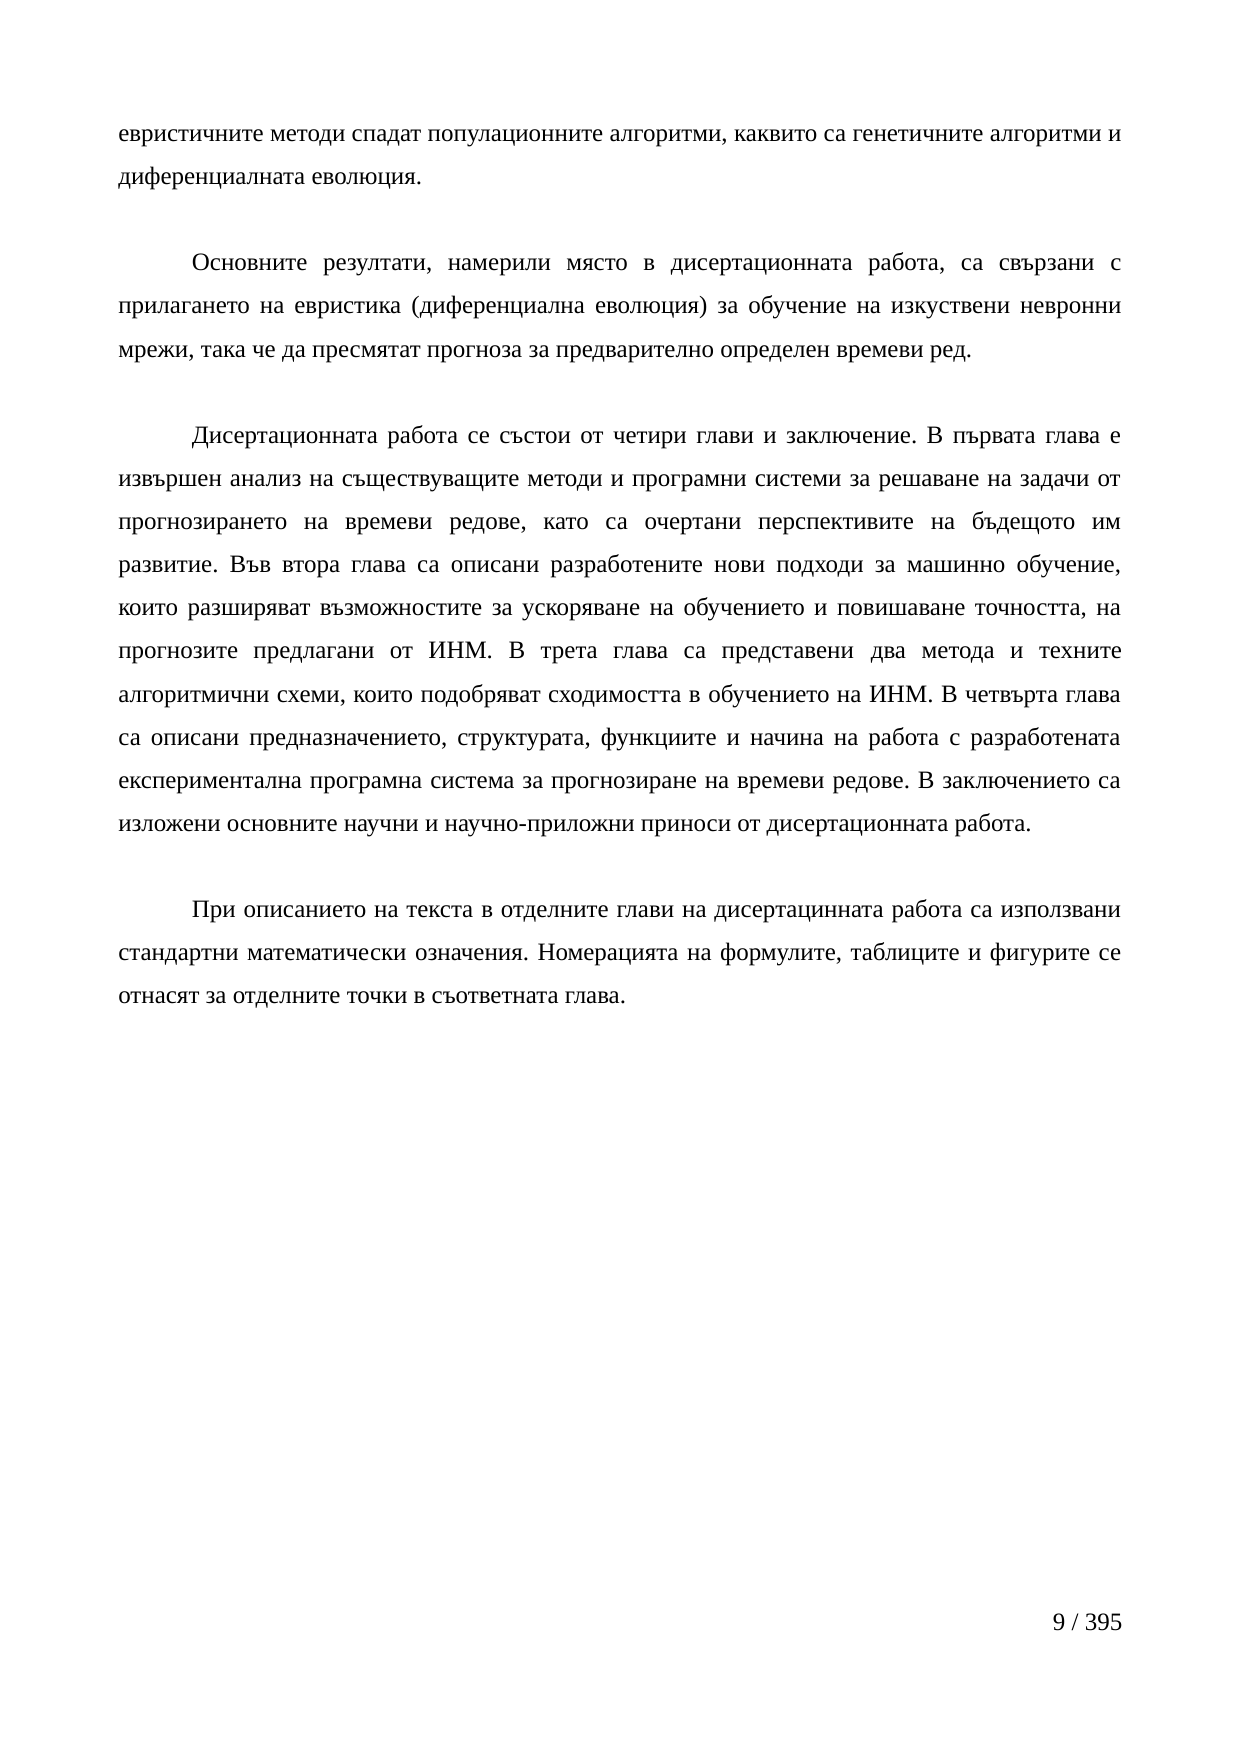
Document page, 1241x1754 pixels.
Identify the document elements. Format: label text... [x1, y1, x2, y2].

text При описанието на текста в отделните глави на дисертацинната работа са използвани стандартни математически означения. Номерацията на формулите, таблиците и фигурите се отнасят за отделните точки в съответната глава. [118, 894, 1122, 1009]
text Основните резултати, намерили място в дисертационната работа, са свързани с прилагането на евристика (диференциална еволюция) за обучение на изкуствени невронни мрежи, така че да пресмятат прогноза за предварително определен времеви ред. [118, 247, 1122, 362]
text Дисертационната работа се състои от четири глави и заключение. В първата глава е извършен анализ на съществуващите методи и програмни системи за решаване на задачи от прогнозирането на времеви редове, като са очертани перспективите на бъдещото им развитие. Във втора глава са описани разработените нови подходи за машинно обучение, които разширяват възможностите за ускоряване на обучението и повишаване точността, на прогнозите предлагани от ИНМ. В трета глава са представени два метода и техните алгоритмични схеми, които подобряват сходимостта в обучението на ИНМ. В четвърта глава са описани предназначението, структурата, функциите и начина на работа с разработената експериментална програмна система за прогнозиране на времеви редове. В заключението са изложени основните научни и научно-приложни приноси от дисертационната работа. [118, 420, 1122, 837]
text евристичните методи спадат популационните алгоритми, каквито са генетичните алгоритми и диференциалната еволюция. [118, 118, 1122, 190]
